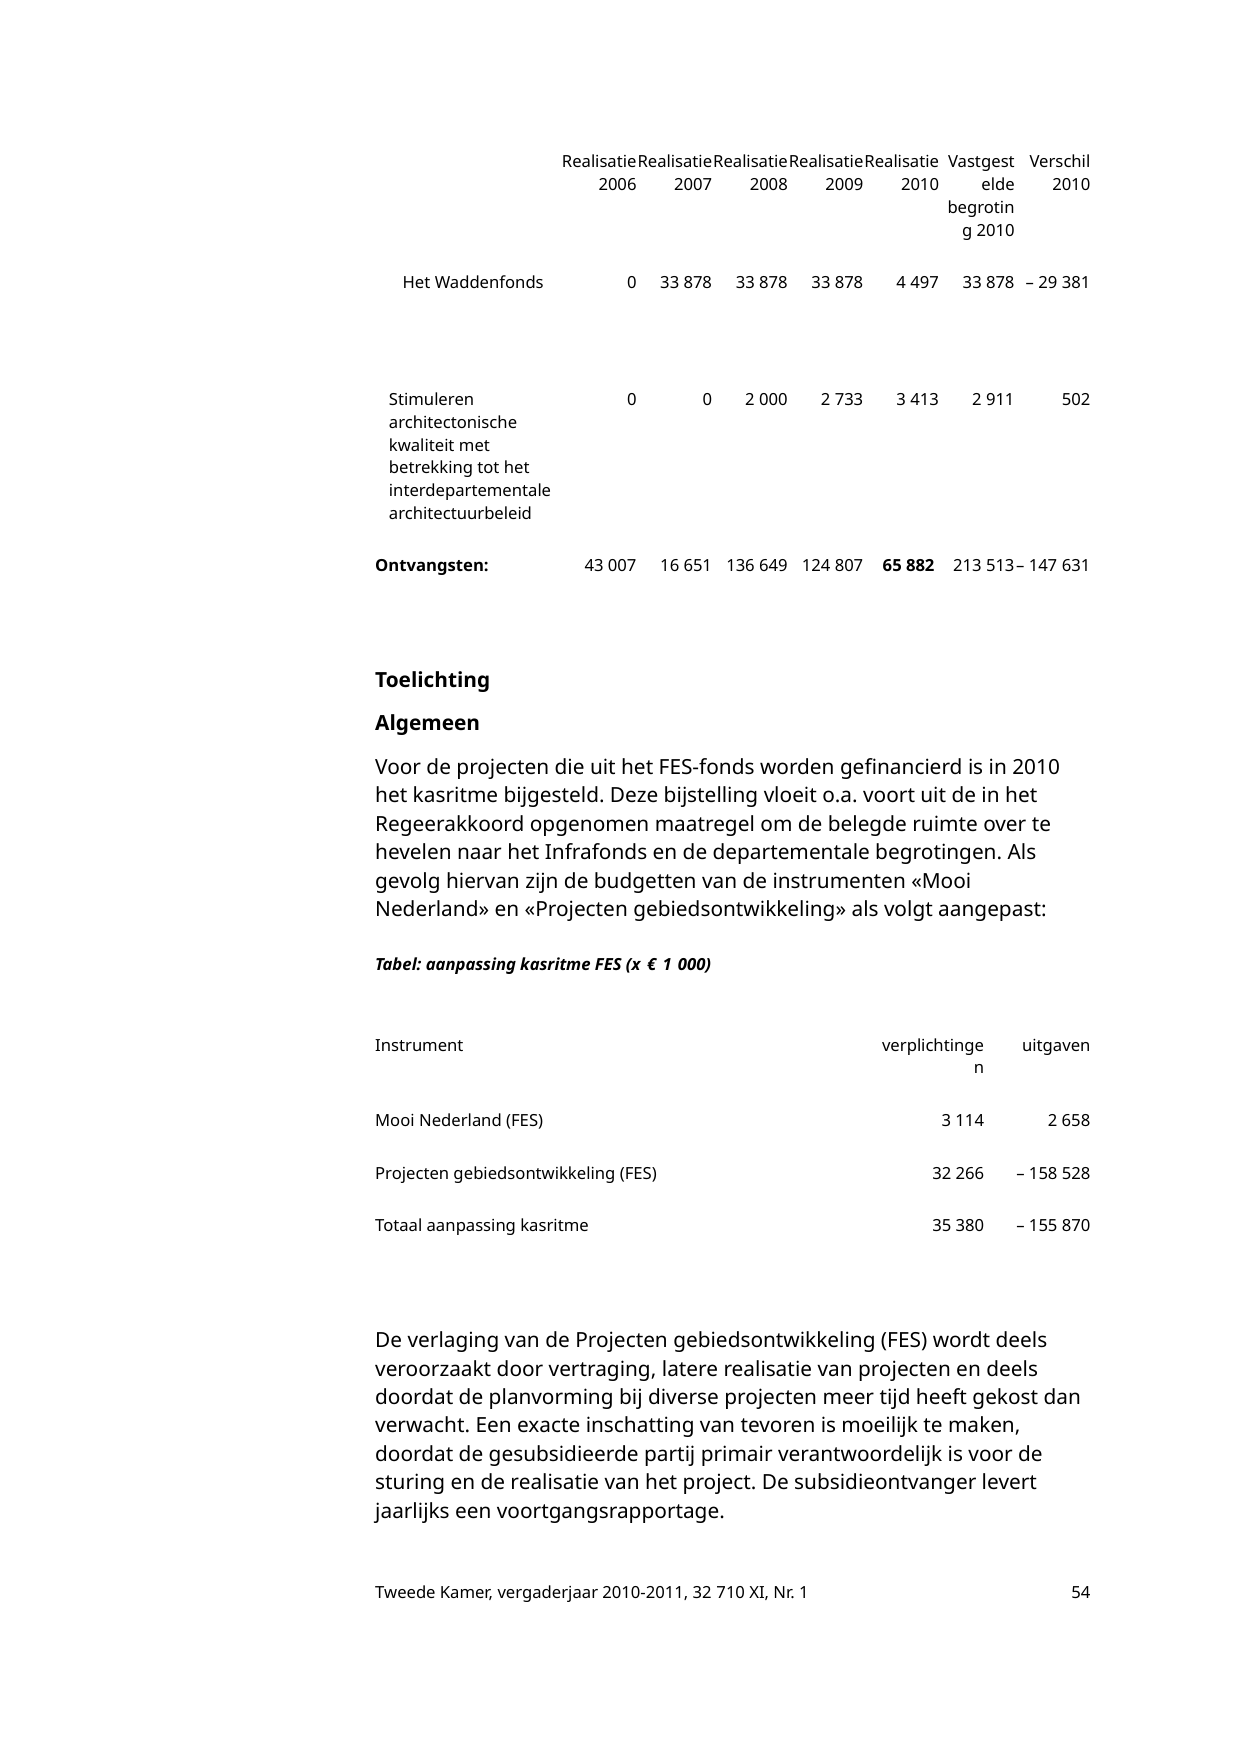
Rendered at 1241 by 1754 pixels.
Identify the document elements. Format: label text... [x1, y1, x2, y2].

table_cell 4 497 [863, 271, 939, 329]
table_cell Het Waddenfonds [403, 271, 561, 329]
table_cell [375, 271, 389, 329]
table_cell Totaal aanpassing kasritme [375, 1214, 878, 1267]
table_header Realisatie 2008 [712, 150, 787, 271]
table_cell [561, 329, 636, 388]
table_cell [788, 329, 863, 388]
table_header verplichtingen [878, 1033, 984, 1109]
text Toelichting [375, 665, 1090, 693]
table_cell [375, 329, 389, 388]
table_cell 0 [561, 388, 636, 554]
table_cell 2 000 [712, 388, 787, 554]
table_cell 0 [636, 388, 712, 554]
table_cell 33 878 [712, 271, 787, 329]
table_cell [863, 329, 939, 388]
table_cell 43 007 [561, 554, 636, 607]
table_cell – 29 381 [1014, 271, 1090, 329]
table_cell 124 807 [788, 554, 863, 607]
table_cell 33 878 [939, 271, 1014, 329]
table_cell [389, 329, 402, 388]
table_cell 33 878 [788, 271, 863, 329]
table_cell [403, 329, 561, 388]
table_cell 2 658 [984, 1109, 1090, 1161]
table_cell – 158 528 [984, 1161, 1090, 1214]
table_cell [1014, 329, 1090, 388]
table_cell 33 878 [636, 271, 712, 329]
table_cell Projecten gebiedsontwikkeling (FES) [375, 1161, 878, 1214]
table_header Verschil 2010 [1014, 150, 1090, 271]
table_cell 3 413 [863, 388, 939, 554]
table_header [375, 150, 561, 271]
table_cell 213 513 [939, 554, 1014, 607]
table_cell Mooi Nederland (FES) [375, 1109, 878, 1161]
table_cell 32 266 [878, 1161, 984, 1214]
table_cell [375, 388, 389, 554]
table_cell 16 651 [636, 554, 712, 607]
table_cell 2 733 [788, 388, 863, 554]
table_cell Stimuleren architectonische kwaliteit met betrekking tot het interdepartementale architectuurbeleid [389, 388, 561, 554]
text Tabel: aanpassing kasritme FES (x € 1 000) [375, 953, 1090, 975]
text Voor de projecten die uit het FES-fonds worden gefinancierd is in 2010 het kasritme bijgesteld. Deze bijstelling vloeit o.a. voort uit de in het Regeerakkoord opgenomen maatregel om de belegde ruimte over te hevelen naar het Infrafonds en de departementale begrotingen. Als gevolg hiervan zijn de budgetten van de instrumenten «Mooi Nederland» en «Projecten gebiedsontwikkeling» als volgt aangepast: [375, 752, 1090, 923]
table_header Realisatie 2007 [636, 150, 712, 271]
table_cell 0 [561, 271, 636, 329]
table_cell [939, 329, 1014, 388]
table_header Realisatie 2010 [863, 150, 939, 271]
table_cell 2 911 [939, 388, 1014, 554]
table_header Instrument [375, 1033, 878, 1109]
table_header Realisatie 2006 [561, 150, 636, 271]
text De verlaging van de Projecten gebiedsontwikkeling (FES) wordt deels veroorzaakt door vertraging, latere realisatie van projecten en deels doordat de planvorming bij diverse projecten meer tijd heeft gekost dan verwacht. Een exacte inschatting van tevoren is moeilijk te maken, doordat de gesubsidieerde partij primair verantwoordelijk is voor de sturing en de realisatie van het project. De subsidieontvanger levert jaarlijks een voortgangsrapportage. [375, 1325, 1090, 1524]
table_cell [636, 329, 712, 388]
table_cell Ontvangsten: [375, 554, 561, 607]
table_cell – 147 631 [1014, 554, 1090, 607]
table_cell – 155 870 [984, 1214, 1090, 1267]
table_cell 136 649 [712, 554, 787, 607]
table_cell [389, 271, 402, 329]
table_cell 502 [1014, 388, 1090, 554]
table_header Vastgestelde begroting 2010 [939, 150, 1014, 271]
table_header Realisatie 2009 [788, 150, 863, 271]
text Algemeen [375, 708, 1090, 737]
table_header uitgaven [984, 1033, 1090, 1109]
table_cell [712, 329, 787, 388]
table_cell 3 114 [878, 1109, 984, 1161]
table_cell 35 380 [878, 1214, 984, 1267]
table_cell 65 882 [863, 554, 939, 607]
